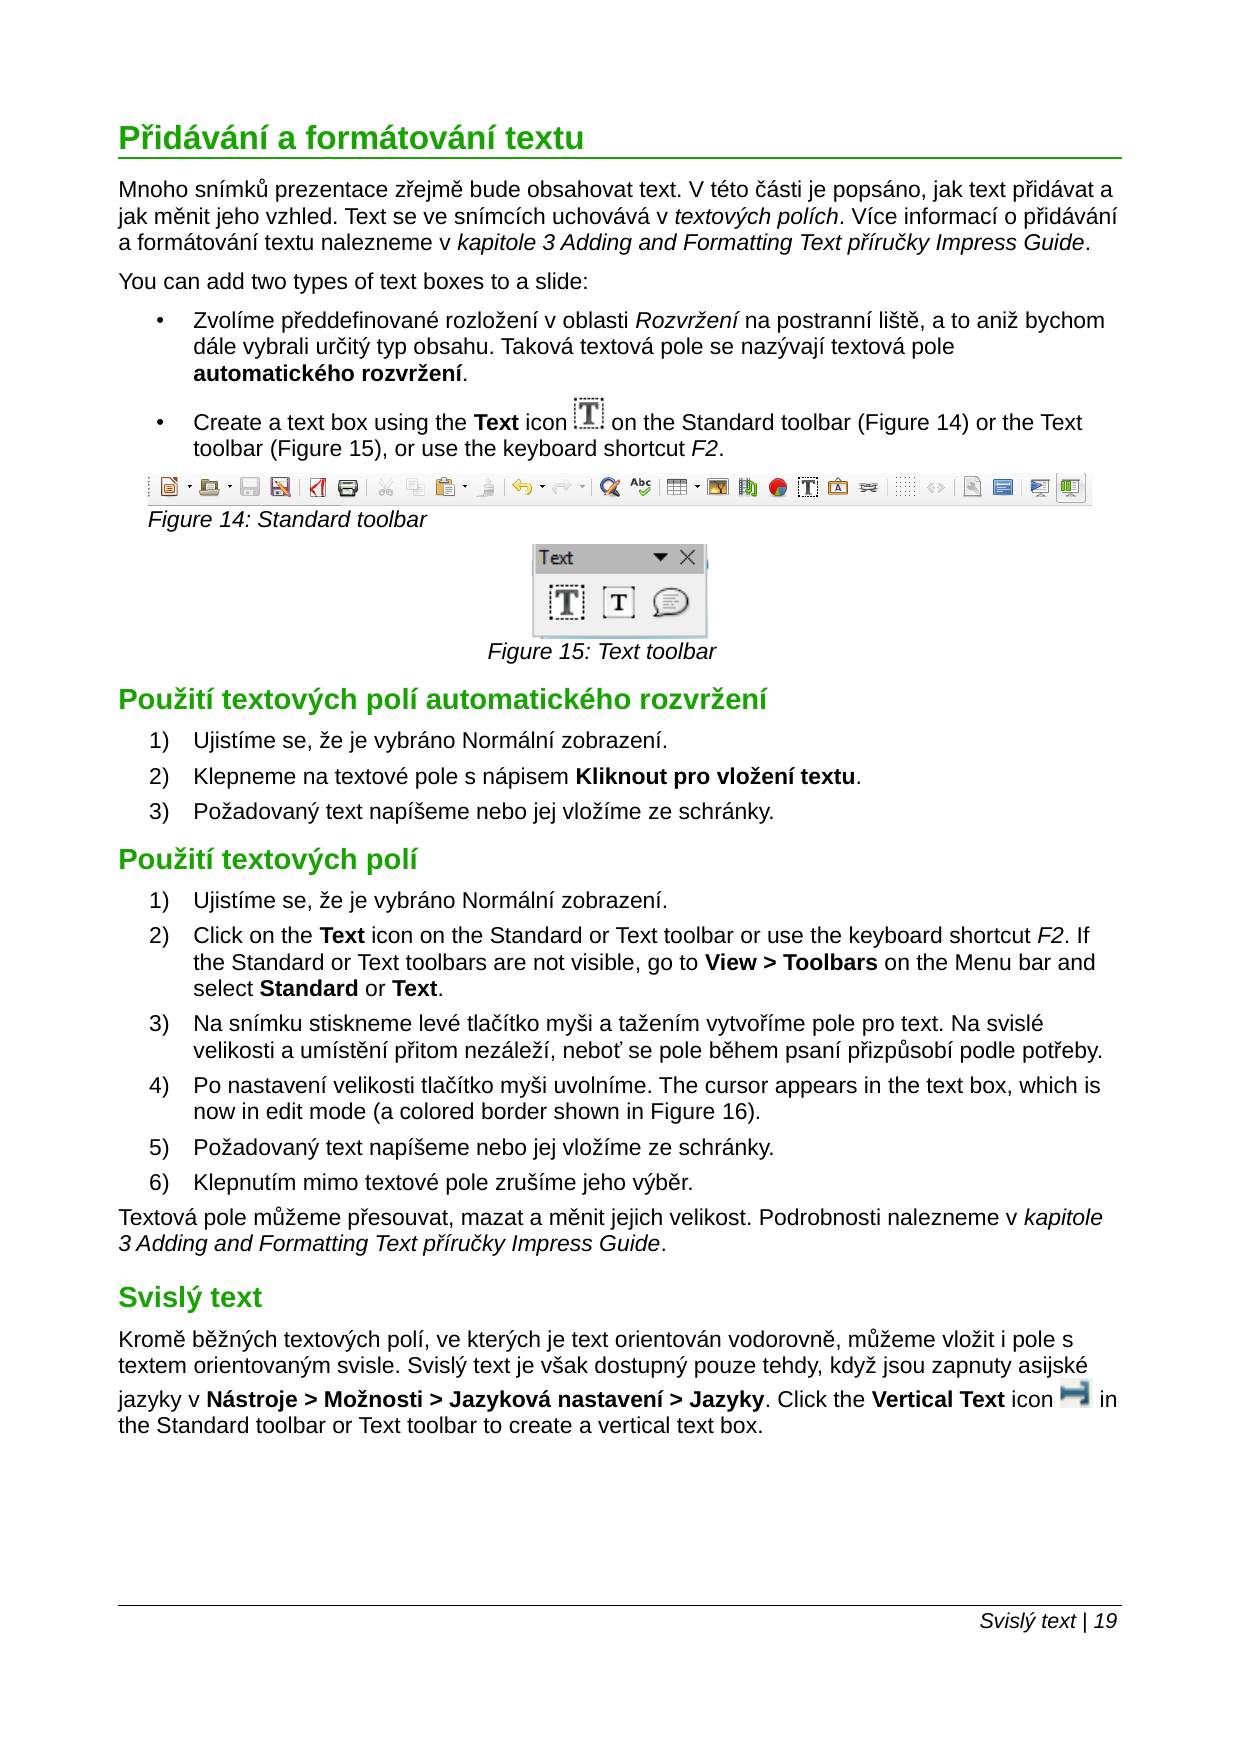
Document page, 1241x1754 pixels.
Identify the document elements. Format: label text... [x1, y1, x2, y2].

subtitle Svislý text [118, 1280, 1122, 1314]
list Ujistíme se, že je vybráno Normální zobrazení. [169, 887, 1122, 914]
text Textová pole můžeme přesouvat, mazat a měnit jejich velikost. Podrobnosti nalezneme v kapitole 3 Adding and Formatting Text příručky Impress Guide. [118, 1204, 1122, 1257]
text Figure 15: Text toolbar [487, 639, 753, 664]
list Ujistíme se, že je vybráno Normální zobrazení. [169, 727, 1122, 754]
text Kromě běžných textových polí, ve kterých je text orientován vodorovně, můžeme vložit i pole s textem orientovaným svisle. Svislý text je však dostupný pouze tehdy, když jsou zapnuty asijské jazyky v Nástroje > Možnosti > Jazyková nastavení > Jazyky. Click the Vertical Text icon in the Standard toolbar or Text toolbar to create a vertical text box. [118, 1326, 1122, 1439]
list Click on the Text icon on the Standard or Text toolbar or use the keyboard shortcut F2. If the Standard or Text toolbars are not visible, go to View > Toolbars on the Menu bar and select Standard or Text. [169, 922, 1122, 1002]
text Mnoho snímků prezentace zřejmě bude obsahovat text. V této části je popsáno, jak text přidávat a jak měnit jeho vzhled. Text se ve snímcích uchovává v textových polích. Více informací o přidávání a formátování textu nalezneme v kapitole 3 Adding and Formatting Text příručky Impress Guide. [118, 176, 1122, 255]
list Zvolíme předdefinované rozložení v oblasti Rozvržení na postranní liště, a to aniž bychom dále vybrali určitý typ obsahu. Taková textová pole se nazývají textová pole automatického rozvržení. [156, 307, 1122, 386]
list You can add two types of text boxes to a slide: [118, 268, 1122, 294]
subtitle Použití textových polí [118, 842, 1122, 876]
list Klepneme na textové pole s nápisem Kliknout pro vložení textu. [169, 763, 1122, 789]
list Požadovaný text napíšeme nebo jej vložíme ze schránky. [169, 1133, 1122, 1160]
list Create a text box using the Text icon on the Standard toolbar (Figure 14) or the Text toolbar (Figure 15), or use the keyboard shortcut F2. [156, 395, 1122, 461]
list Klepnutím mimo textové pole zrušíme jeho výběr. [169, 1169, 1122, 1195]
list Na snímku stiskneme levé tlačítko myši a tažením vytvoříme pole pro text. Na svislé velikosti a umístění přitom nezáleží, neboť se pole během psaní přizpůsobí podle potřeby. [169, 1010, 1122, 1063]
list Požadovaný text napíšeme nebo jej vložíme ze schránky. [169, 798, 1122, 824]
subtitle Přidávání a formátování textu [118, 118, 1122, 157]
picture [147, 473, 1093, 506]
picture [531, 544, 709, 639]
text Figure 14: Standard toolbar [148, 506, 1093, 532]
list Po nastavení velikosti tlačítko myši uvolníme. The cursor appears in the text box, which is now in edit mode (a colored border shown in Figure 16). [169, 1072, 1122, 1125]
picture [1059, 1378, 1093, 1408]
subtitle Použití textových polí automatického rozvržení [118, 682, 1122, 716]
